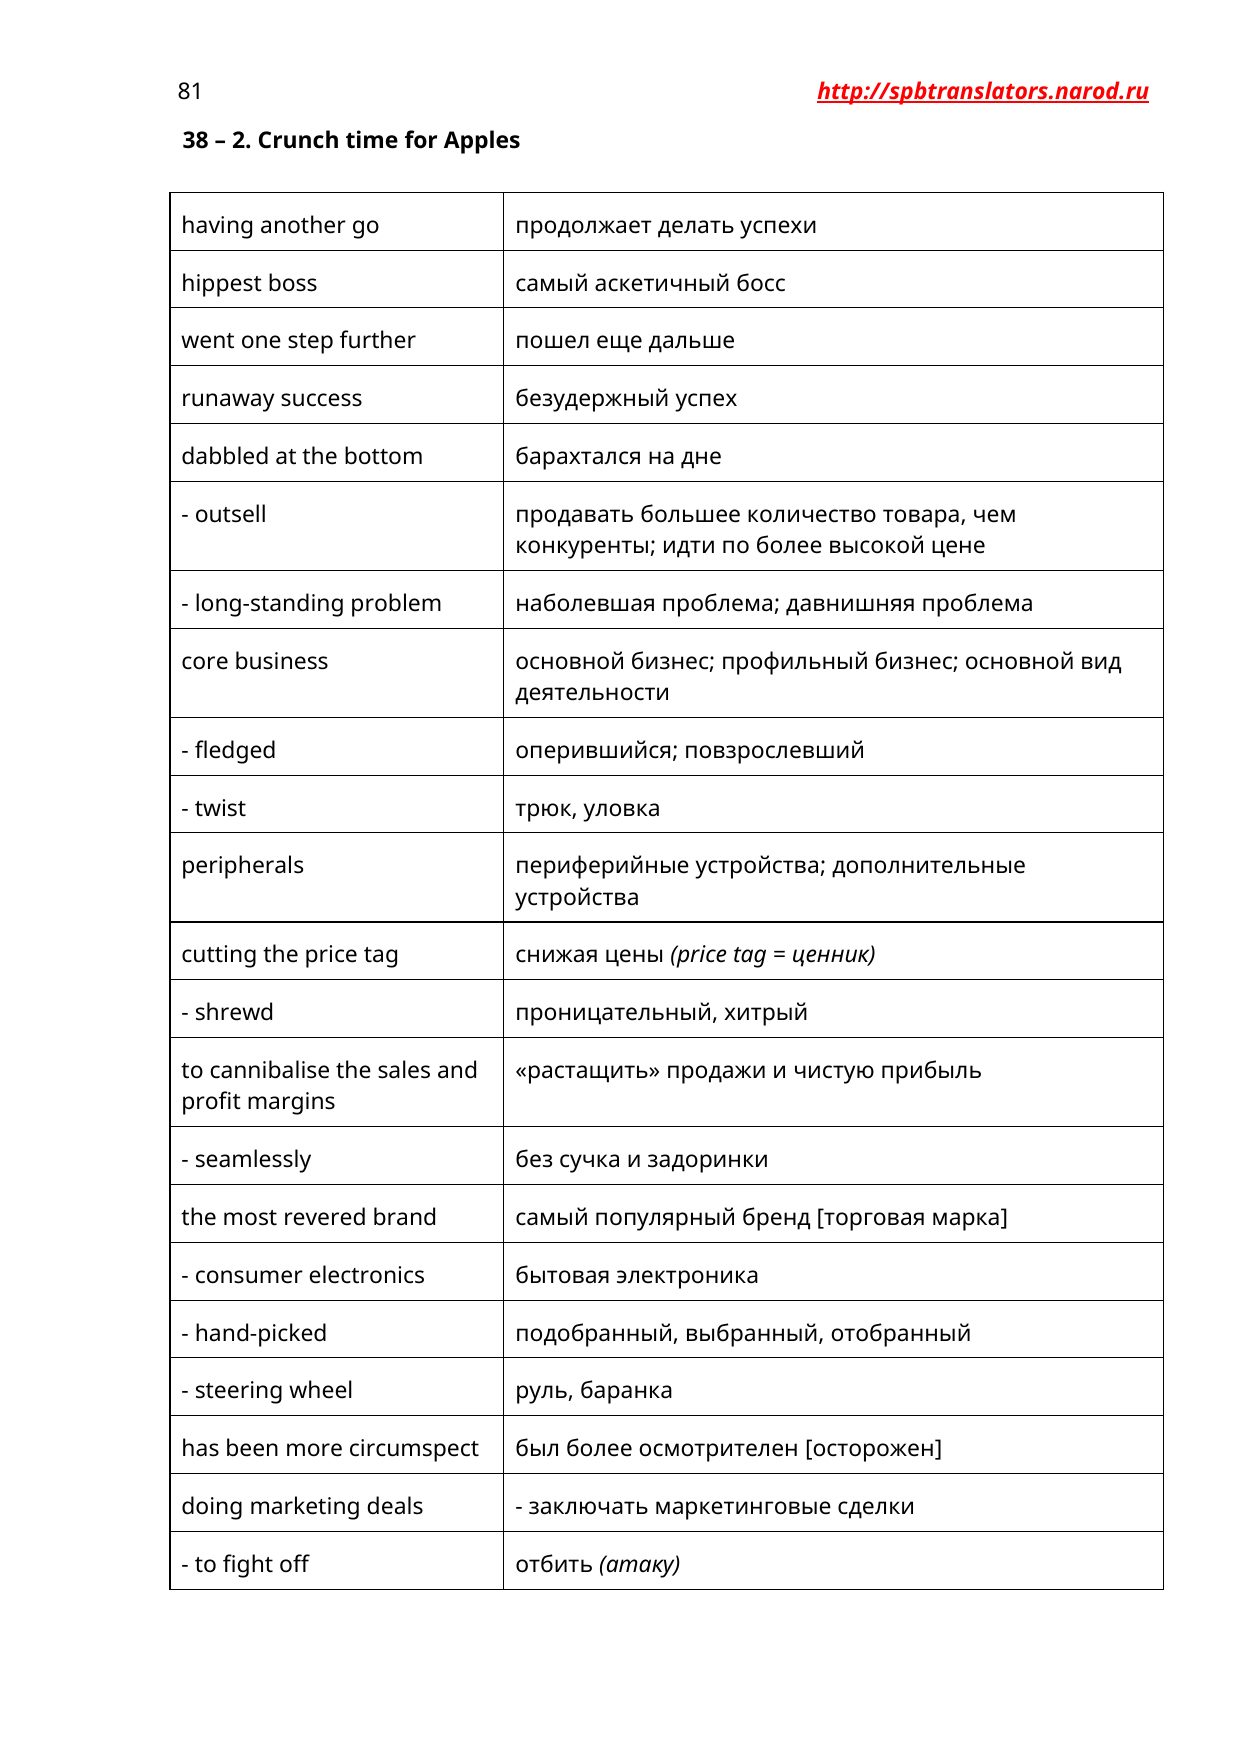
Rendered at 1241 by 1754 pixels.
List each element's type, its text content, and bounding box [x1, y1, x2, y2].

table_cell барахтался на дне [504, 424, 1163, 481]
table_cell doing marketing deals [171, 1474, 503, 1531]
table_cell трюк, уловка [504, 776, 1163, 832]
table_cell core business [171, 629, 503, 717]
table_cell hippest boss [171, 251, 503, 307]
table_cell - seamlessly [171, 1127, 503, 1184]
table_cell cutting the price tag [171, 923, 503, 979]
table_cell руль, баранка [504, 1358, 1163, 1415]
table_cell - hand-picked [171, 1301, 503, 1357]
table_cell продавать большее количество товара, чем конкуренты; идти по более высокой цене [504, 482, 1163, 570]
table_cell to cannibalise the sales and profit margins [171, 1038, 503, 1126]
table_header having another go [171, 193, 503, 249]
table_cell - twist [171, 776, 503, 832]
table_cell - steering wheel [171, 1358, 503, 1415]
table_cell - consumer electronics [171, 1243, 503, 1299]
table_cell - fledged [171, 718, 503, 774]
table_cell runaway success [171, 366, 503, 423]
table_cell проницательный, хитрый [504, 980, 1163, 1037]
table_cell оперившийся; повзрослевший [504, 718, 1163, 774]
table_cell был более осмотрителен [осторожен] [504, 1416, 1163, 1473]
table_cell - outsell [171, 482, 503, 570]
table_cell периферийные устройства; дополнительные устройства [504, 833, 1163, 921]
text 38 – 2. Crunch time for Apples [182, 124, 1152, 155]
table_cell - to fight off [171, 1532, 503, 1588]
table_cell самый аскетичный босс [504, 251, 1163, 307]
table_cell наболевшая проблема; давнишняя проблема [504, 571, 1163, 628]
table_header продолжает делать успехи [504, 193, 1163, 249]
table_cell - shrewd [171, 980, 503, 1037]
table_cell основной бизнес; профильный бизнес; основной вид деятельности [504, 629, 1163, 717]
table_cell - long-standing problem [171, 571, 503, 628]
table_cell has been more circumspect [171, 1416, 503, 1473]
table_cell peripherals [171, 833, 503, 921]
table_cell снижая цены (price tag = ценник) [504, 923, 1163, 979]
table_cell the most revered brand [171, 1185, 503, 1242]
table_cell подобранный, выбранный, отобранный [504, 1301, 1163, 1357]
table_cell - заключать маркетинговые сделки [504, 1474, 1163, 1531]
table_cell пошел еще дальше [504, 308, 1163, 365]
table_cell самый популярный бренд [торговая марка] [504, 1185, 1163, 1242]
table_cell dabbled at the bottom [171, 424, 503, 481]
table_cell «растащить» продажи и чистую прибыль [504, 1038, 1163, 1126]
table_cell без сучка и задоринки [504, 1127, 1163, 1184]
table_cell went one step further [171, 308, 503, 365]
table_cell бытовая электроника [504, 1243, 1163, 1299]
table_cell отбить (атаку) [504, 1532, 1163, 1588]
table_cell безудержный успех [504, 366, 1163, 423]
